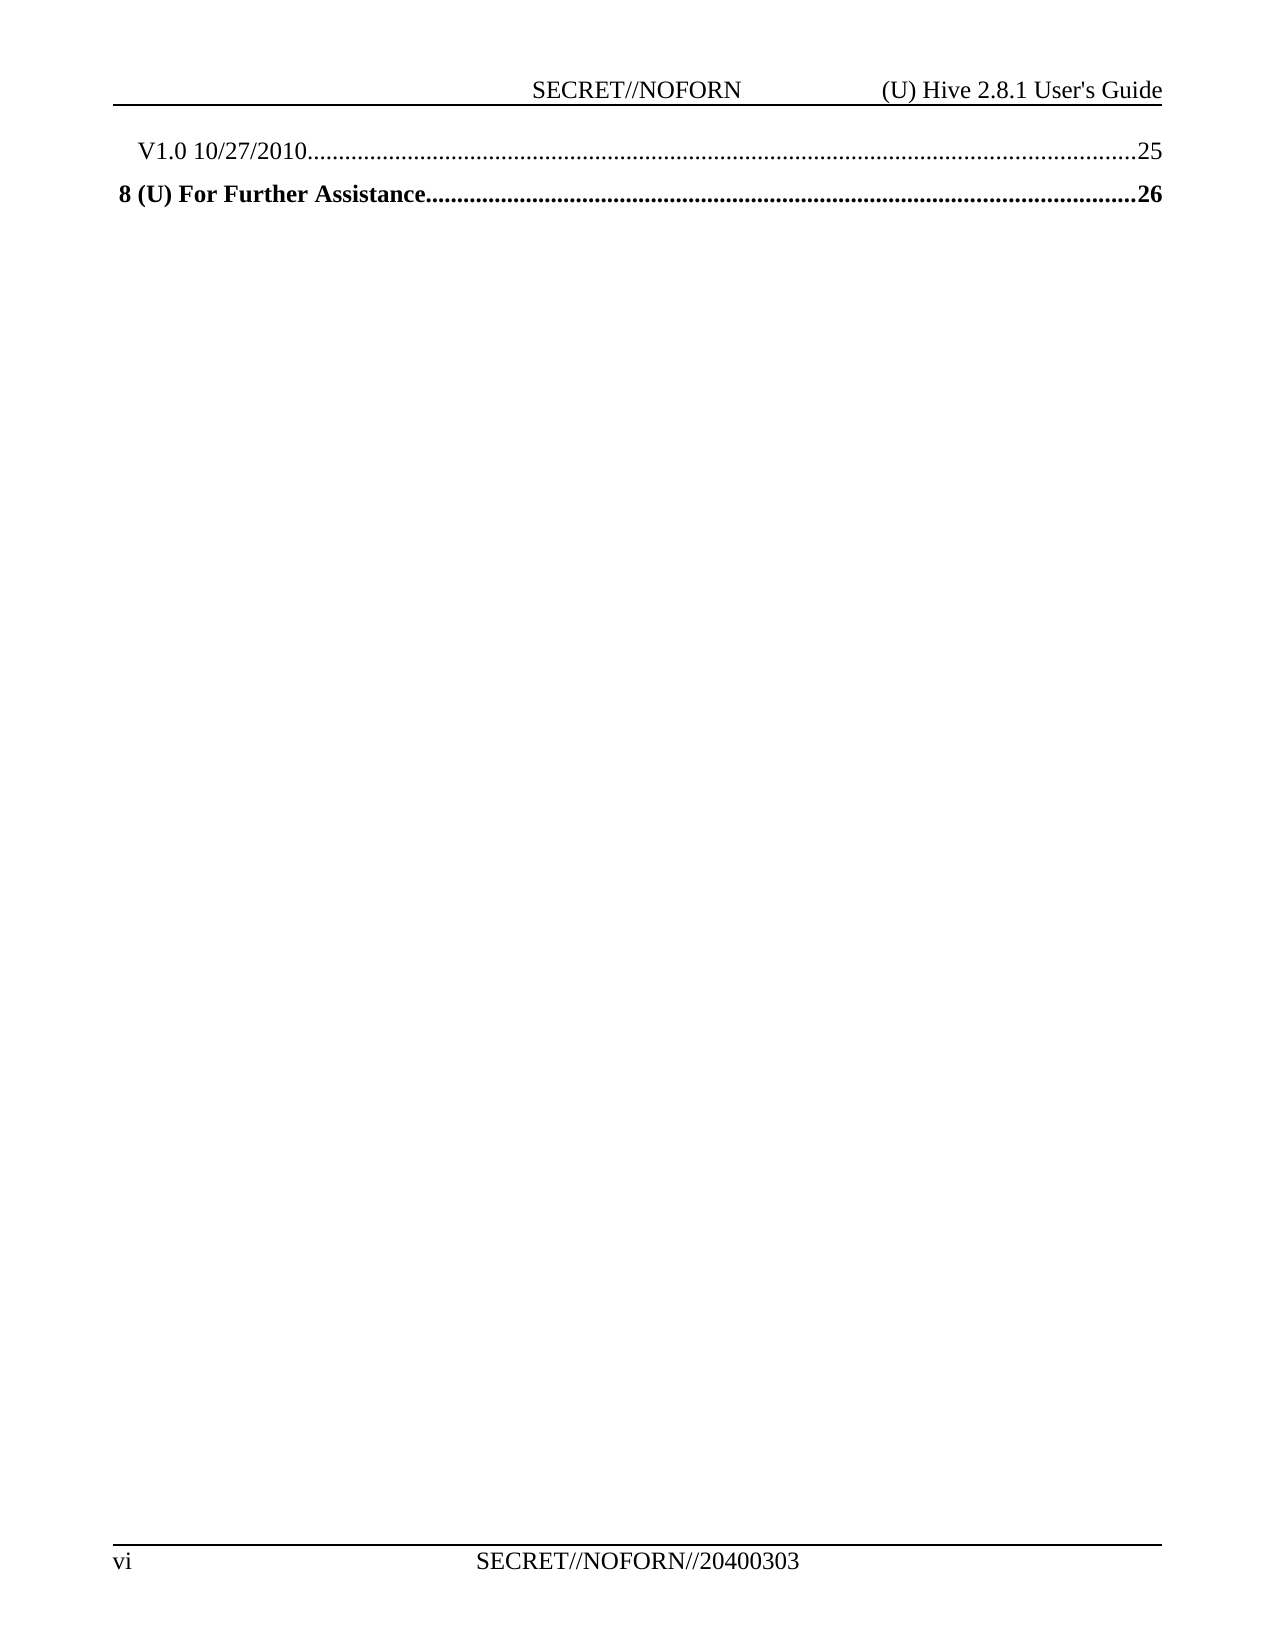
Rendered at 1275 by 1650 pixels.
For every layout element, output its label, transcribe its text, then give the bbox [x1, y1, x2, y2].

text 8 (U) For Further Assistance 26 [112, 179, 1162, 208]
text V1.0 10/27/2010 25 [137, 136, 1162, 164]
